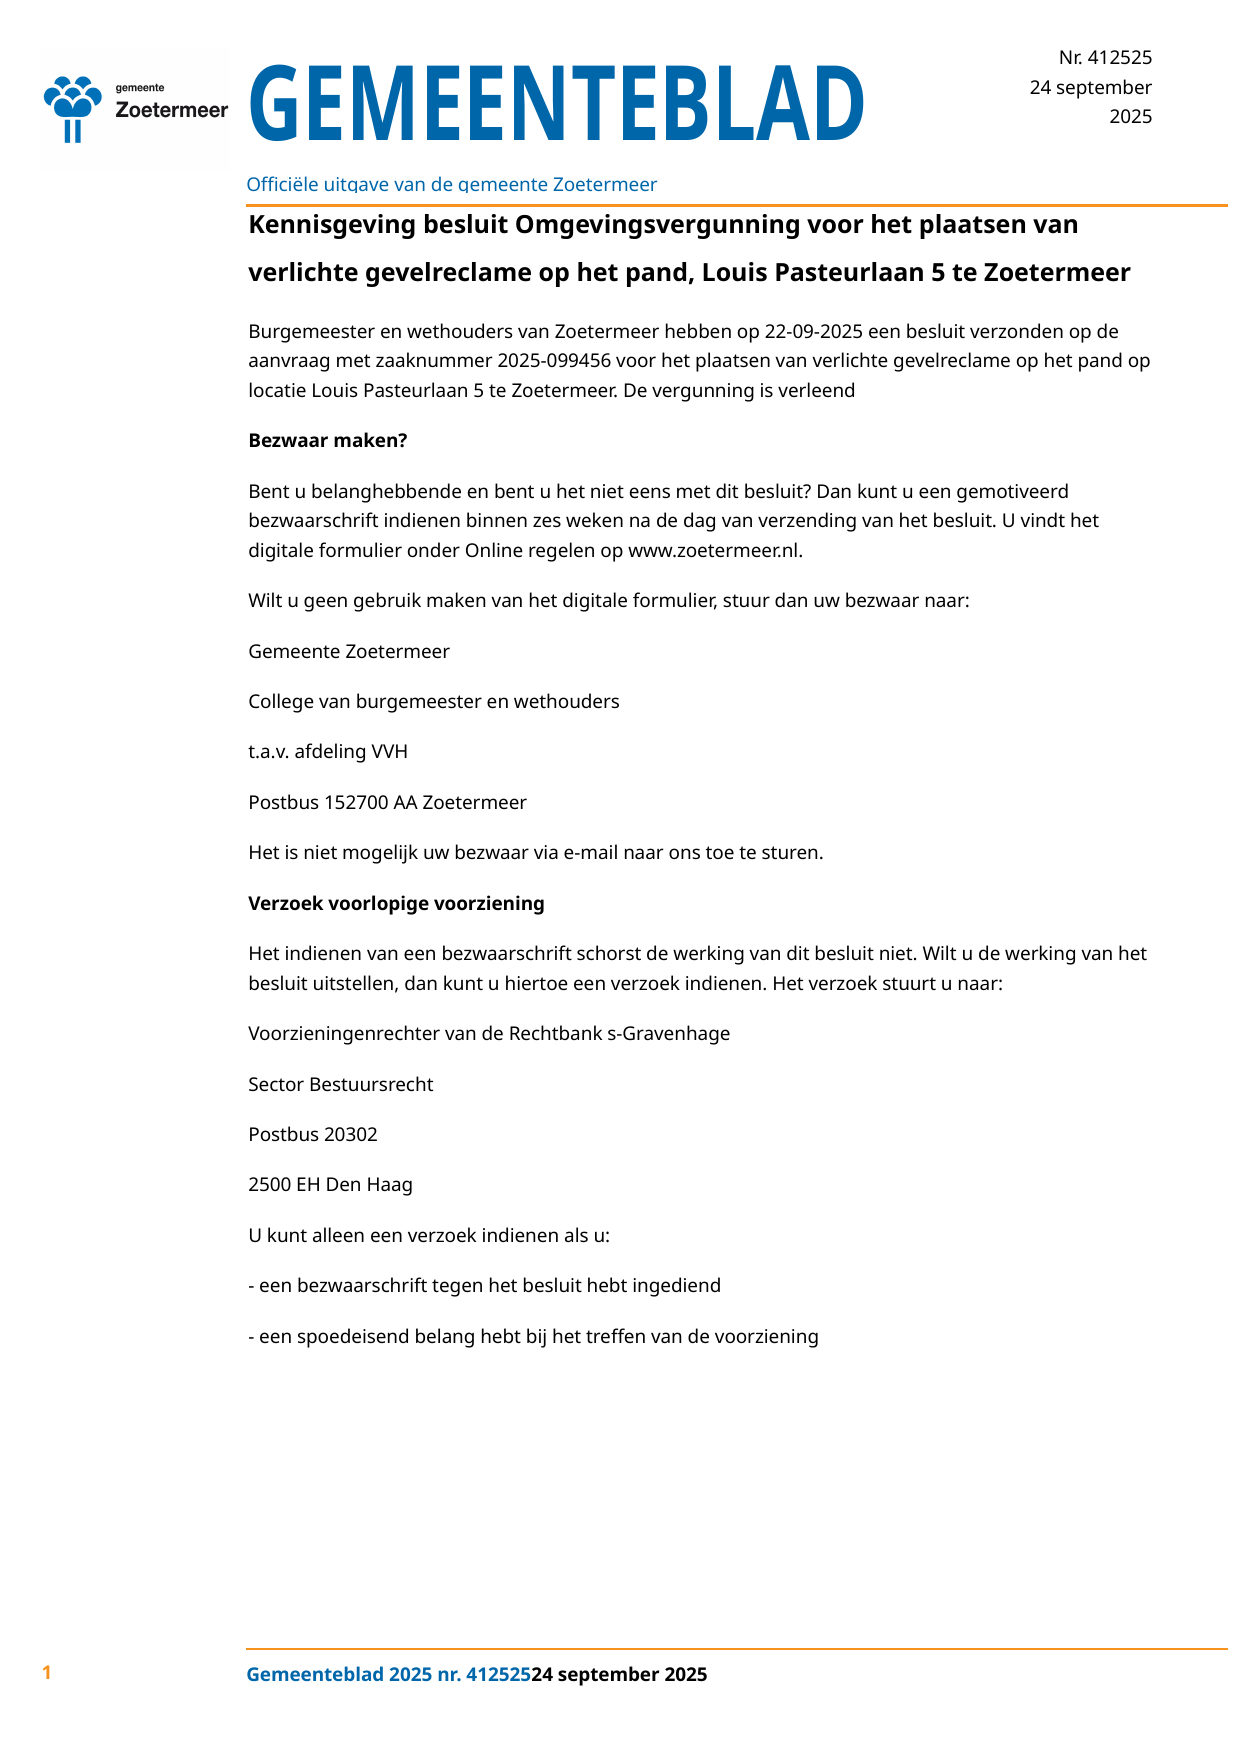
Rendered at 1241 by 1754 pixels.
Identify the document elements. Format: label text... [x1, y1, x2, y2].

text Het indienen van een bezwaarschrift schorst de werking van dit besluit niet. Wilt u de werking van het besluit uitstellen, dan kunt u hiertoe een verzoek indienen. Het verzoek stuurt u naar: [248, 940, 1152, 996]
text Sector Bestuursrecht [248, 1071, 1152, 1097]
text Het is niet mogelijk uw bezwaar via e-mail naar ons toe te sturen. [248, 839, 1152, 865]
text Postbus 152700 AA Zoetermeer [248, 789, 1152, 815]
text College van burgemeester en wethouders [248, 688, 1152, 714]
text 2500 EH Den Haag [248, 1172, 1152, 1197]
text Gemeente Zoetermeer [248, 638, 1152, 664]
text U kunt alleen een verzoek indienen als u: [248, 1222, 1152, 1248]
text Bezwaar maken? [248, 427, 1152, 453]
text Kennisgeving besluit Omgevingsvergunning voor het plaatsen van verlichte gevelreclame op het pand, Louis Pasteurlaan 5 te Zoetermeer [248, 207, 1152, 288]
text - een bezwaarschrift tegen het besluit hebt ingediend [248, 1272, 1152, 1298]
picture [41, 47, 231, 172]
text Postbus 20302 [248, 1121, 1152, 1147]
text Burgemeester en wethouders van Zoetermeer hebben op 22-09-2025 een besluit verzonden op de aanvraag met zaaknummer 2025-099456 voor het plaatsen van verlichte gevelreclame op het pand op locatie Louis Pasteurlaan 5 te Zoetermeer. De vergunning is verleend [248, 318, 1152, 403]
text - een spoedeisend belang hebt bij het treffen van de voorziening [248, 1323, 1152, 1349]
text Verzoek voorlopige voorziening [248, 890, 1152, 916]
text t.a.v. afdeling VVH [248, 739, 1152, 764]
text Bent u belanghebbende en bent u het niet eens met dit besluit? Dan kunt u een gemotiveerd bezwaarschrift indienen binnen zes weken na de dag van verzending van het besluit. U vindt het digitale formulier onder Online regelen op www.zoetermeer.nl. [248, 478, 1152, 563]
text Voorzieningenrechter van de Rechtbank s-Gravenhage [248, 1020, 1152, 1046]
text Wilt u geen gebruik maken van het digitale formulier, stuur dan uw bezwaar naar: [248, 587, 1152, 613]
